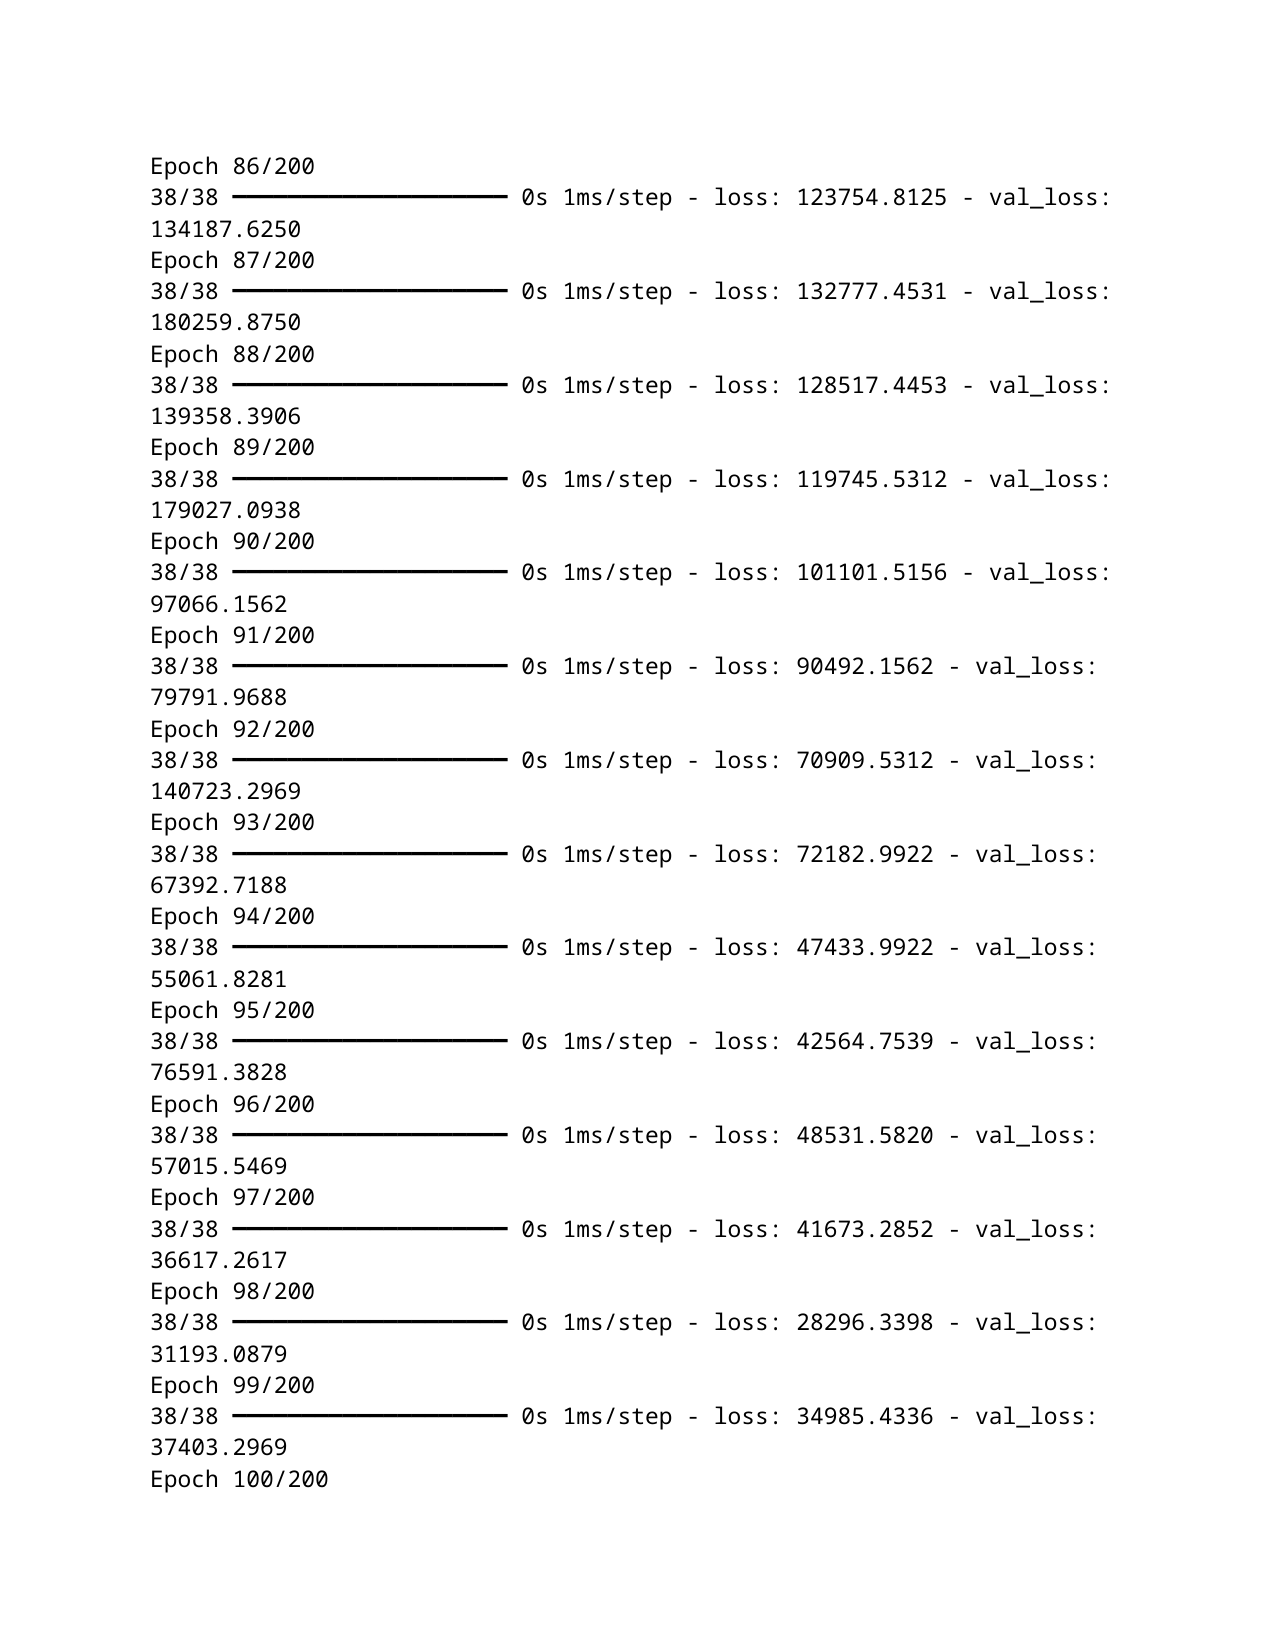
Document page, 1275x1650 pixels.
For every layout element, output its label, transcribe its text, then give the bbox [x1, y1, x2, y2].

text Epoch 86/200 38/38 ━━━━━━━━━━━━━━━━━━━━ 0s 1ms/step - loss: 123754.8125 - val_loss: 134187.6250 Epoch 87/200 38/38 ━━━━━━━━━━━━━━━━━━━━ 0s 1ms/step - loss: 132777.4531 - val_loss: 180259.8750 Epoch 88/200 38/38 ━━━━━━━━━━━━━━━━━━━━ 0s 1ms/step - loss: 128517.4453 - val_loss: 139358.3906 Epoch 89/200 38/38 ━━━━━━━━━━━━━━━━━━━━ 0s 1ms/step - loss: 119745.5312 - val_loss: 179027.0938 Epoch 90/200 38/38 ━━━━━━━━━━━━━━━━━━━━ 0s 1ms/step - loss: 101101.5156 - val_loss: 97066.1562 Epoch 91/200 38/38 ━━━━━━━━━━━━━━━━━━━━ 0s 1ms/step - loss: 90492.1562 - val_loss: 79791.9688 Epoch 92/200 38/38 ━━━━━━━━━━━━━━━━━━━━ 0s 1ms/step - loss: 70909.5312 - val_loss: 140723.2969 Epoch 93/200 38/38 ━━━━━━━━━━━━━━━━━━━━ 0s 1ms/step - loss: 72182.9922 - val_loss: 67392.7188 Epoch 94/200 38/38 ━━━━━━━━━━━━━━━━━━━━ 0s 1ms/step - loss: 47433.9922 - val_loss: 55061.8281 Epoch 95/200 38/38 ━━━━━━━━━━━━━━━━━━━━ 0s 1ms/step - loss: 42564.7539 - val_loss: 76591.3828 Epoch 96/200 38/38 ━━━━━━━━━━━━━━━━━━━━ 0s 1ms/step - loss: 48531.5820 - val_loss: 57015.5469 Epoch 97/200 38/38 ━━━━━━━━━━━━━━━━━━━━ 0s 1ms/step - loss: 41673.2852 - val_loss: 36617.2617 Epoch 98/200 38/38 ━━━━━━━━━━━━━━━━━━━━ 0s 1ms/step - loss: 28296.3398 - val_loss: 31193.0879 Epoch 99/200 38/38 ━━━━━━━━━━━━━━━━━━━━ 0s 1ms/step - loss: 34985.4336 - val_loss: 37403.2969 Epoch 100/200 [150, 150, 1125, 1494]
